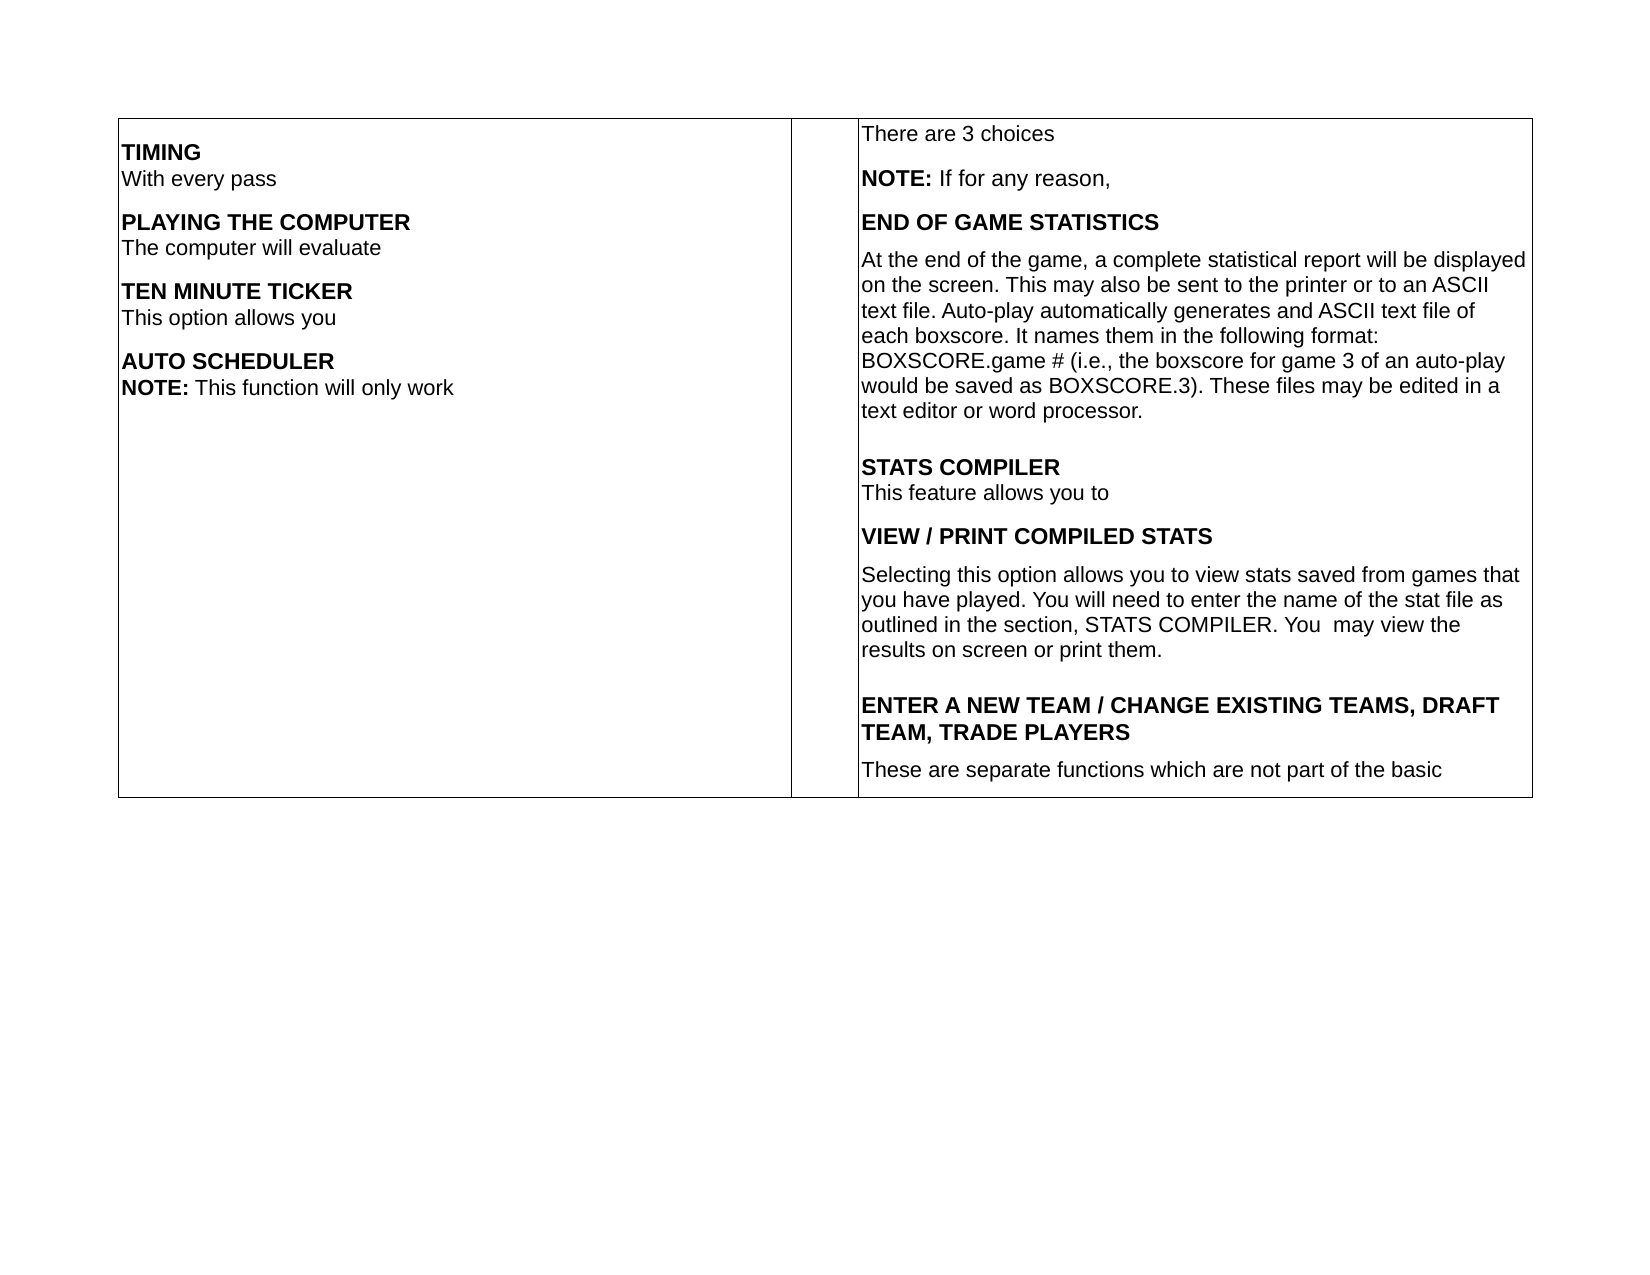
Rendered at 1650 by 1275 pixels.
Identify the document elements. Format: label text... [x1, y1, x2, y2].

table_header TIMING With every pass PLAYING THE COMPUTER The computer will evaluate TEN MINUTE TICKER This option allows you AUTO SCHEDULER NOTE: This function will only work [119, 119, 791, 797]
table_header There are 3 choices NOTE: If for any reason, END OF GAME STATISTICS At the end of the game, a complete statistical report will be displayed on the screen. This may also be sent to the printer or to an ASCII text file. Auto-play automatically generates and ASCII text file of each boxscore. It names them in the following format: BOXSCORE.game # (i.e., the boxscore for game 3 of an auto-play would be saved as BOXSCORE.3). These files may be edited in a text editor or word processor. STATS COMPILER This feature allows you to VIEW / PRINT COMPILED STATS Selecting this option allows you to view stats saved from games that you have played. You will need to enter the name of the stat file as outlined in the section, STATS COMPILER. You may view the results on screen or print them. ENTER A NEW TEAM / CHANGE EXISTING TEAMS, DRAFT TEAM, TRADE PLAYERS These are separate functions which are not part of the basic [859, 119, 1532, 797]
table_header [792, 119, 858, 797]
